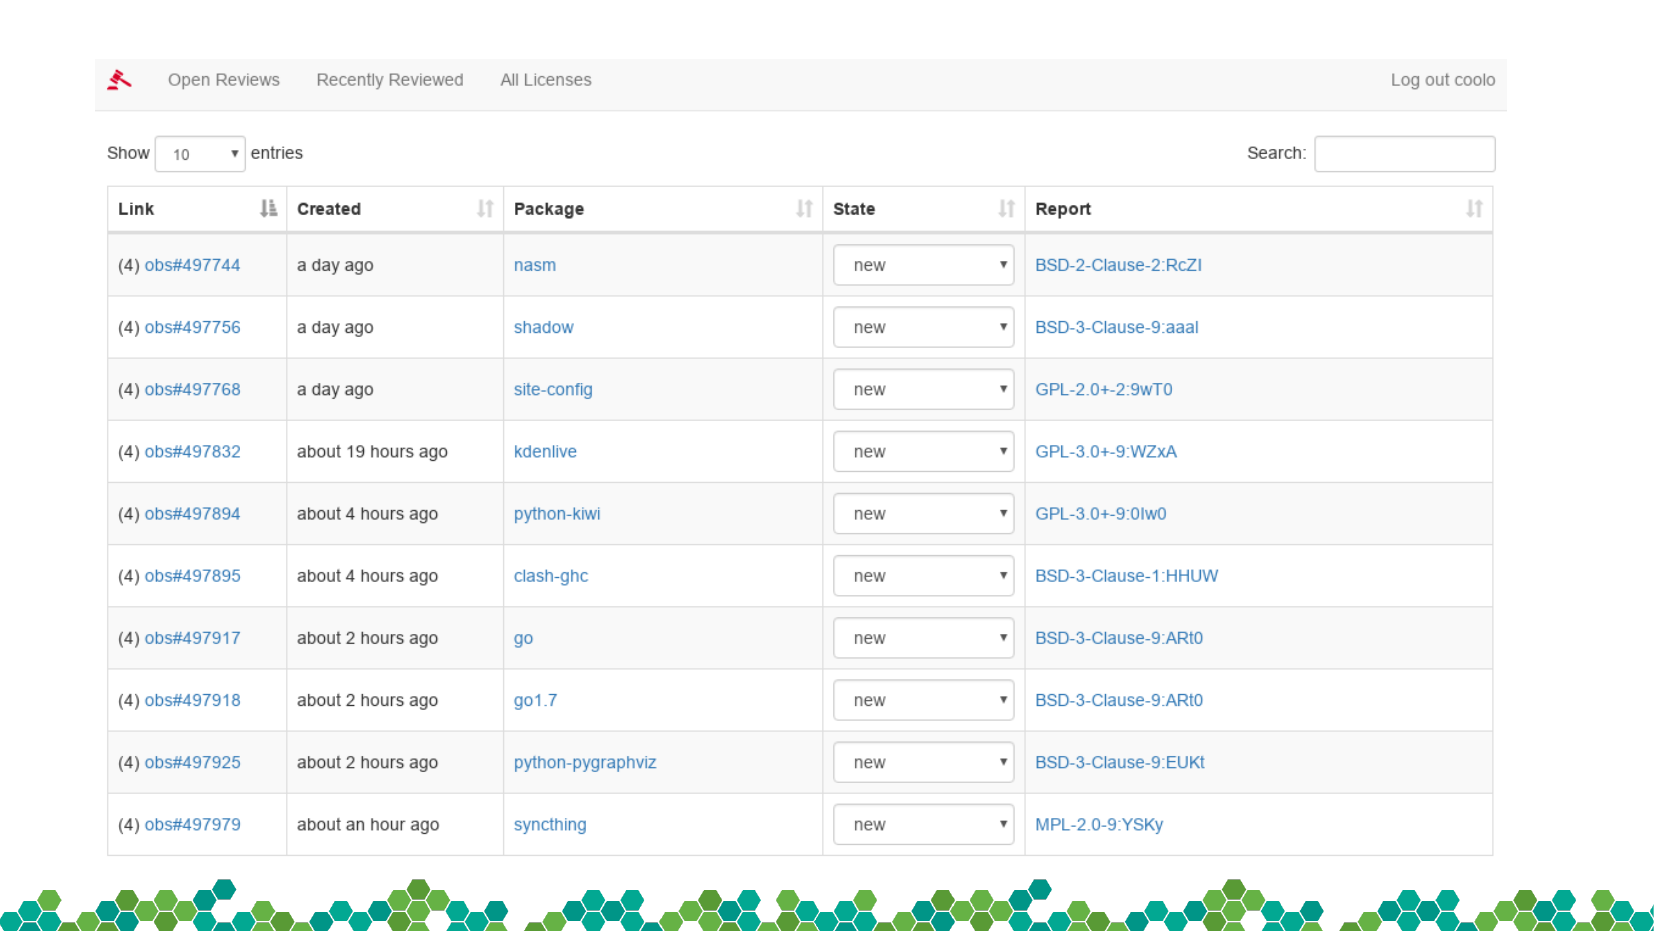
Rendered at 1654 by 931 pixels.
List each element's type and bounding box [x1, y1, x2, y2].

picture [95, 59, 1507, 861]
picture [0, 871, 1654, 931]
